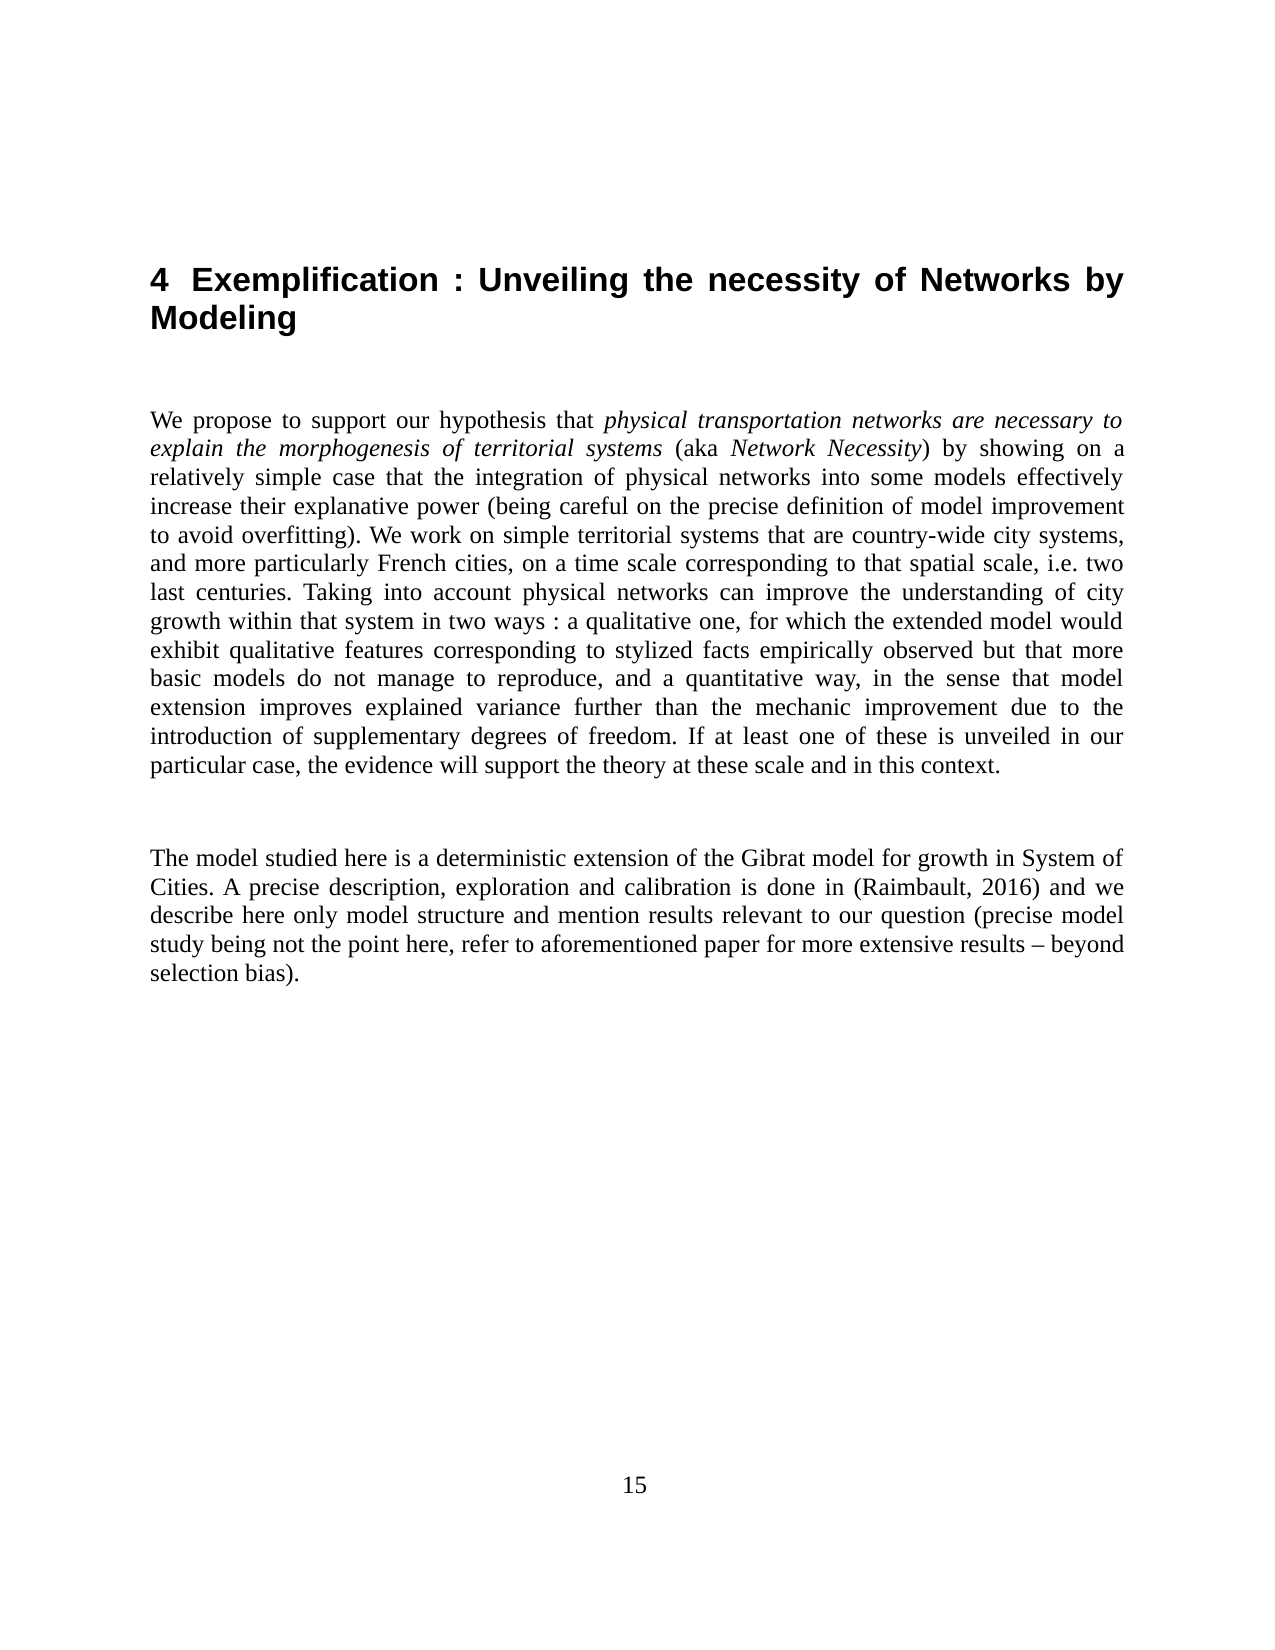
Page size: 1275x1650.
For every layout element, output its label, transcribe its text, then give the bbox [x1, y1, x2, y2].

text We propose to support our hypothesis that physical transportation networks are necessary to explain the morphogenesis of territorial systems (aka Network Necessity) by showing on a relatively simple case that the integration of physical networks into some models effectively increase their explanative power (being careful on the precise definition of model improvement to avoid overfitting). We work on simple territorial systems that are country-wide city systems, and more particularly French cities, on a time scale corresponding to that spatial scale, i.e. two last centuries. Taking into account physical networks can improve the understanding of city growth within that system in two ways : a qualitative one, for which the extended model would exhibit qualitative features corresponding to stylized facts empirically observed but that more basic models do not manage to reproduce, and a quantitative way, in the sense that model extension improves explained variance further than the mechanic improvement due to the introduction of supplementary degrees of freedom. If at least one of these is unveiled in our particular case, the evidence will support the theory at these scale and in this context. [150, 405, 1125, 778]
text The model studied here is a deterministic extension of the Gibrat model for growth in System of Cities. A precise description, exploration and calibration is done in (Raimbault, 2016) and we describe here only model structure and mention results relevant to our question (precise model study being not the point here, refer to aforementioned paper for more extensive results – beyond selection bias). [150, 843, 1125, 987]
subtitle Exemplification : Unveiling the necessity of Networks by Modeling [150, 259, 1125, 337]
